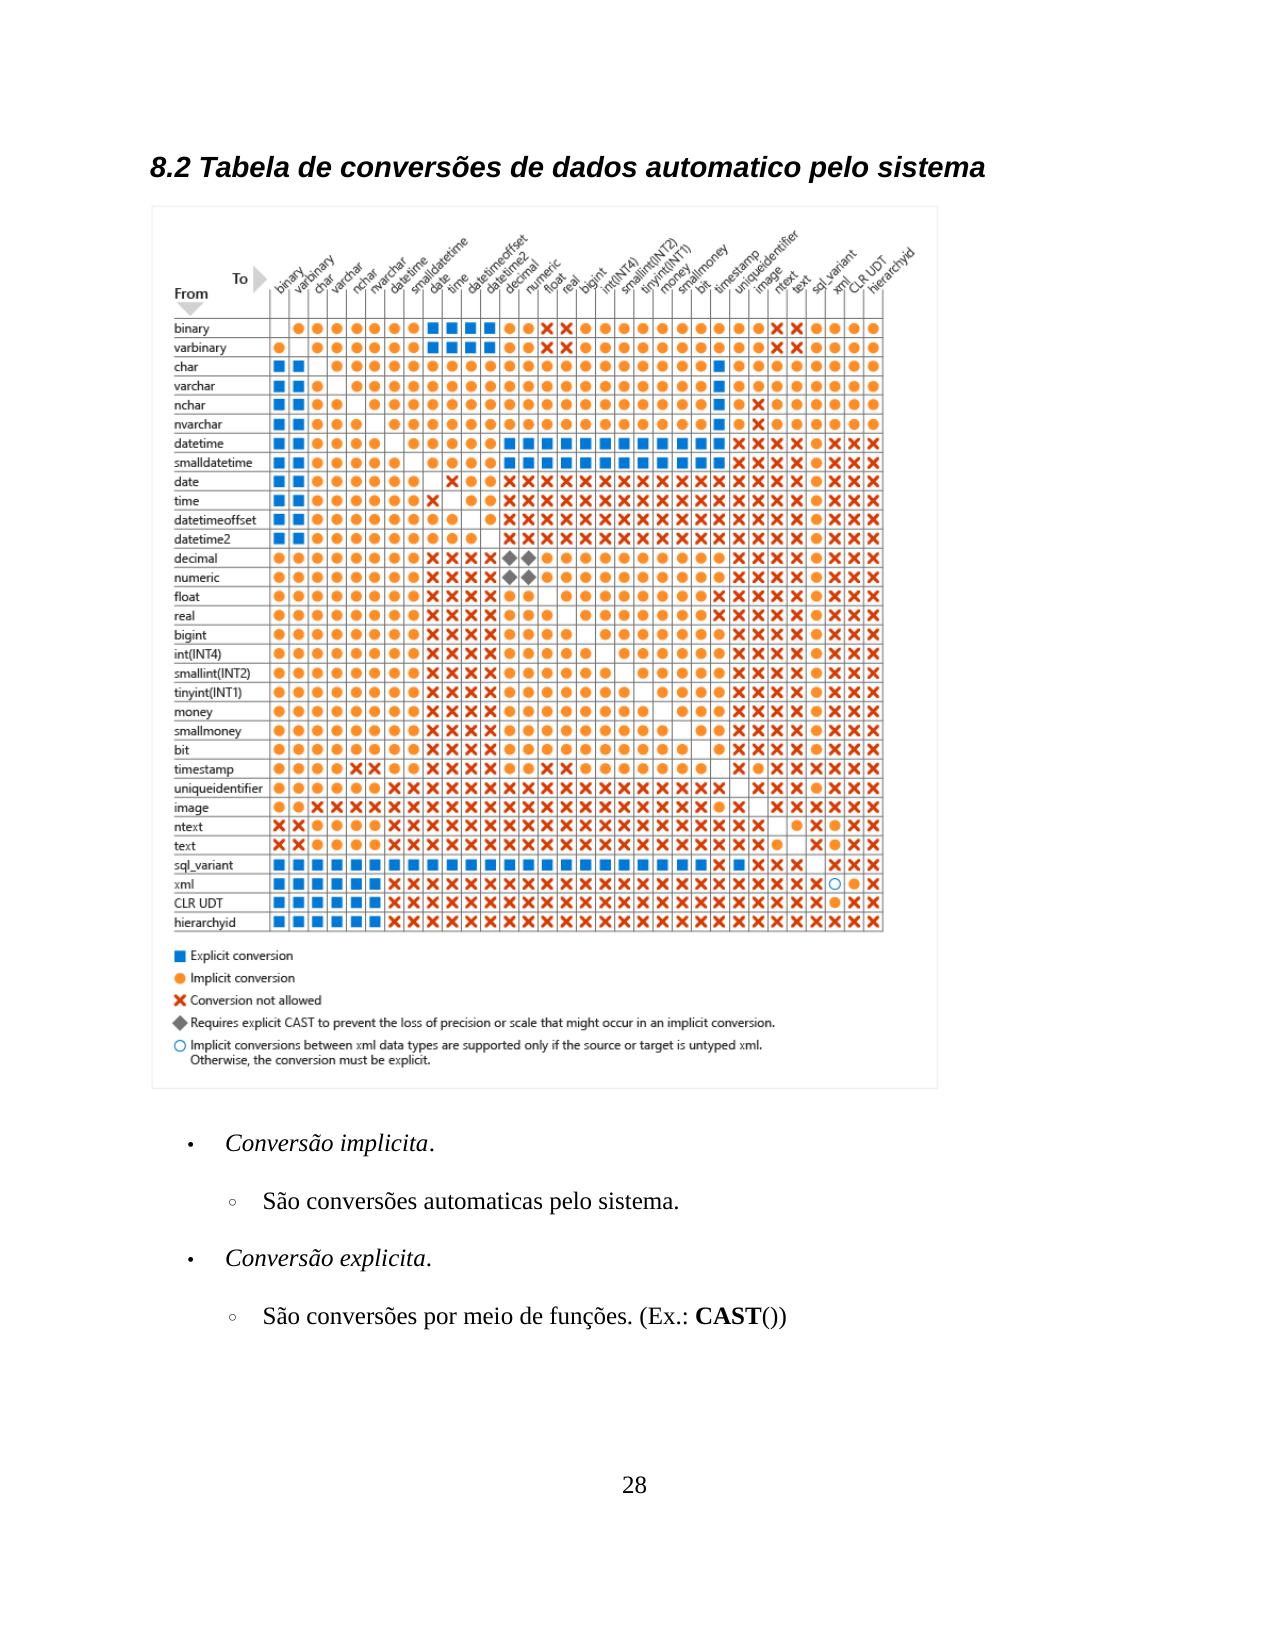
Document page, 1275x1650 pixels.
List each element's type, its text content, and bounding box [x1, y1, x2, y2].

list São conversões por meio de funções. (Ex.: CAST()) [225, 1301, 1125, 1358]
picture [150, 205, 939, 1091]
subtitle 8.2 Tabela de conversões de dados automatico pelo sistema [150, 150, 1125, 183]
list Conversão implicita. [187, 1128, 1125, 1186]
list Conversão explicita. [187, 1243, 1125, 1301]
list São conversões automaticas pelo sistema. [225, 1186, 1125, 1243]
